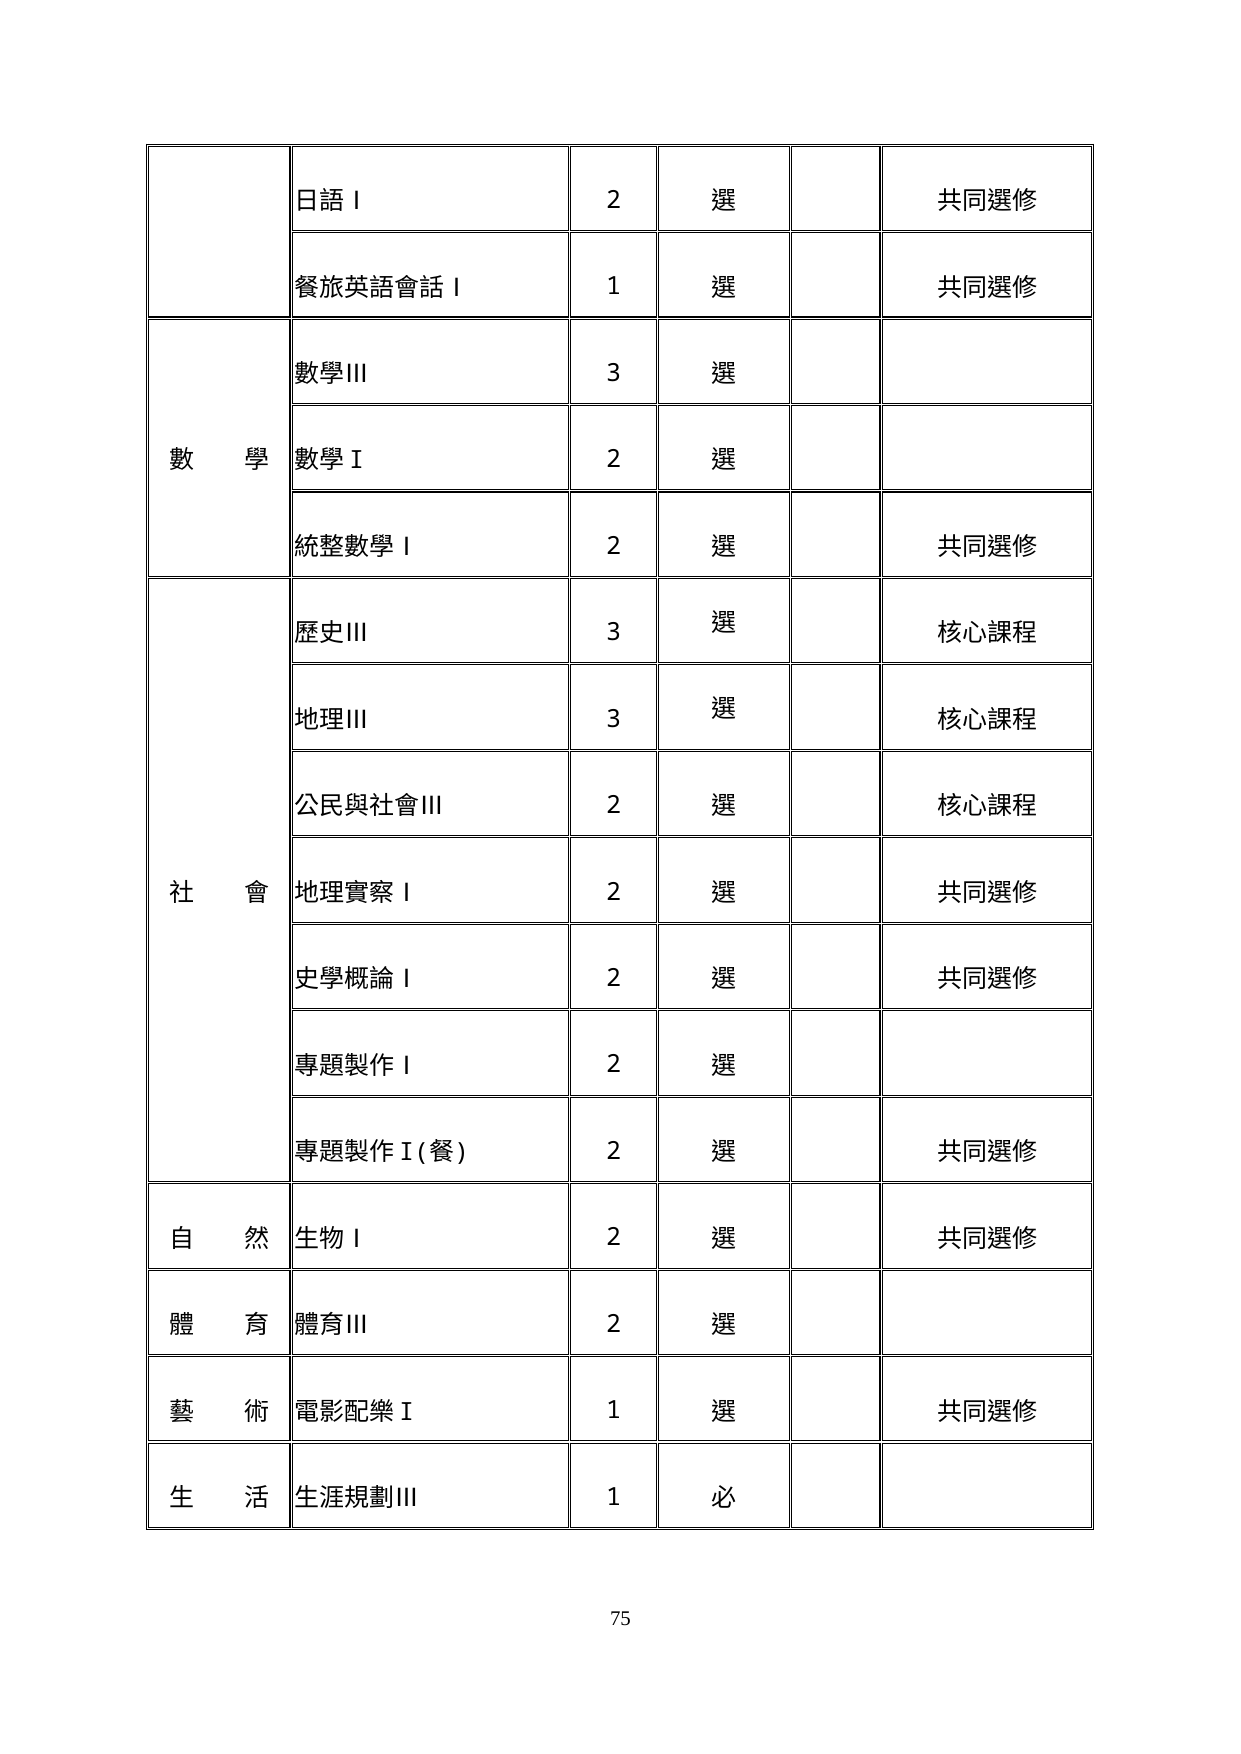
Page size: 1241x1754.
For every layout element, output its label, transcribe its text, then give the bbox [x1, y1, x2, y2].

table_cell 共同選修 [883, 233, 1091, 316]
table_cell 2 [571, 752, 656, 835]
table_cell [792, 925, 879, 1008]
table_cell [792, 1184, 879, 1267]
table_cell 選 [659, 752, 789, 835]
table_cell 3 [571, 579, 656, 662]
table_cell [792, 493, 879, 576]
table_cell 2 [571, 1271, 656, 1354]
table_cell 數學Ⅲ [293, 320, 568, 403]
table_cell 核心課程 [883, 752, 1091, 835]
table_cell 選 [659, 579, 789, 662]
table_cell 地理實察Ⅰ [293, 838, 568, 922]
table_cell 數 學 [149, 320, 289, 576]
table_cell 生涯規劃Ⅲ [293, 1444, 568, 1527]
table_cell 2 [571, 147, 656, 230]
table_cell 選 [659, 406, 789, 489]
table_cell 電影配樂I [293, 1357, 568, 1440]
table_cell [792, 1357, 879, 1440]
table_cell 1 [571, 233, 656, 316]
table_cell 核心課程 [883, 665, 1091, 749]
table_cell 數學I [293, 406, 568, 489]
table_cell 1 [571, 1357, 656, 1440]
table_cell 2 [571, 1098, 656, 1181]
table_cell 地理Ⅲ [293, 665, 568, 749]
table_cell [883, 406, 1091, 489]
table_cell 共同選修 [883, 493, 1091, 576]
table_cell 選 [659, 233, 789, 316]
table_cell 2 [571, 406, 656, 489]
table_cell 統整數學Ⅰ [293, 493, 568, 576]
table_cell 選 [659, 147, 789, 230]
table_cell 核心課程 [883, 579, 1091, 662]
table_cell [792, 233, 879, 316]
table_cell 社 會 [149, 579, 289, 1181]
table_cell 史學概論Ⅰ [293, 925, 568, 1008]
table_cell 專題製作Ⅰ [293, 1011, 568, 1094]
table_cell [883, 1271, 1091, 1354]
table_cell [792, 665, 879, 749]
table_cell 專題製作I(餐) [293, 1098, 568, 1181]
table_cell 共同選修 [883, 1357, 1091, 1440]
table_cell 選 [659, 1098, 789, 1181]
table_cell 共同選修 [883, 838, 1091, 922]
table_cell 2 [571, 1011, 656, 1094]
table_cell 日語Ⅰ [293, 147, 568, 230]
table_cell 共同選修 [883, 925, 1091, 1008]
table_cell 歷史Ⅲ [293, 579, 568, 662]
table_cell [792, 1011, 879, 1094]
table_cell 選 [659, 1357, 789, 1440]
table_cell 藝 術 [149, 1357, 289, 1440]
table_cell 3 [571, 320, 656, 403]
table_cell 選 [659, 838, 789, 922]
table_cell [883, 1444, 1091, 1527]
table_cell [792, 1271, 879, 1354]
table_cell 生物Ⅰ [293, 1184, 568, 1267]
table_cell 自 然 [149, 1184, 289, 1267]
table_cell 選 [659, 320, 789, 403]
table_cell [883, 1011, 1091, 1094]
table_cell 1 [571, 1444, 656, 1527]
table_cell 共同選修 [883, 1184, 1091, 1267]
table_cell 2 [571, 493, 656, 576]
table_cell 必 [659, 1444, 789, 1527]
table_cell 2 [571, 838, 656, 922]
table_cell 生 活 [149, 1444, 289, 1527]
table_cell 選 [659, 665, 789, 749]
table_cell [792, 1098, 879, 1181]
table_cell 共同選修 [883, 1098, 1091, 1181]
table_cell 體育Ⅲ [293, 1271, 568, 1354]
table_cell 選 [659, 925, 789, 1008]
table_cell [792, 147, 879, 230]
table_cell 公民與社會Ⅲ [293, 752, 568, 835]
table_cell 餐旅英語會話Ⅰ [293, 233, 568, 316]
table_cell [792, 838, 879, 922]
table_cell [792, 320, 879, 403]
table_cell 體 育 [149, 1271, 289, 1354]
table_cell 3 [571, 665, 656, 749]
table_cell [792, 579, 879, 662]
table_cell 選 [659, 1011, 789, 1094]
table_cell [792, 406, 879, 489]
table_cell 共同選修 [883, 147, 1091, 230]
table_cell 2 [571, 925, 656, 1008]
table_cell 選 [659, 1271, 789, 1354]
table_cell [792, 1444, 879, 1527]
table_cell 2 [571, 1184, 656, 1267]
table_cell [883, 320, 1091, 403]
table_cell [149, 147, 289, 316]
table_cell 選 [659, 493, 789, 576]
table_cell 選 [659, 1184, 789, 1267]
table_cell [792, 752, 879, 835]
